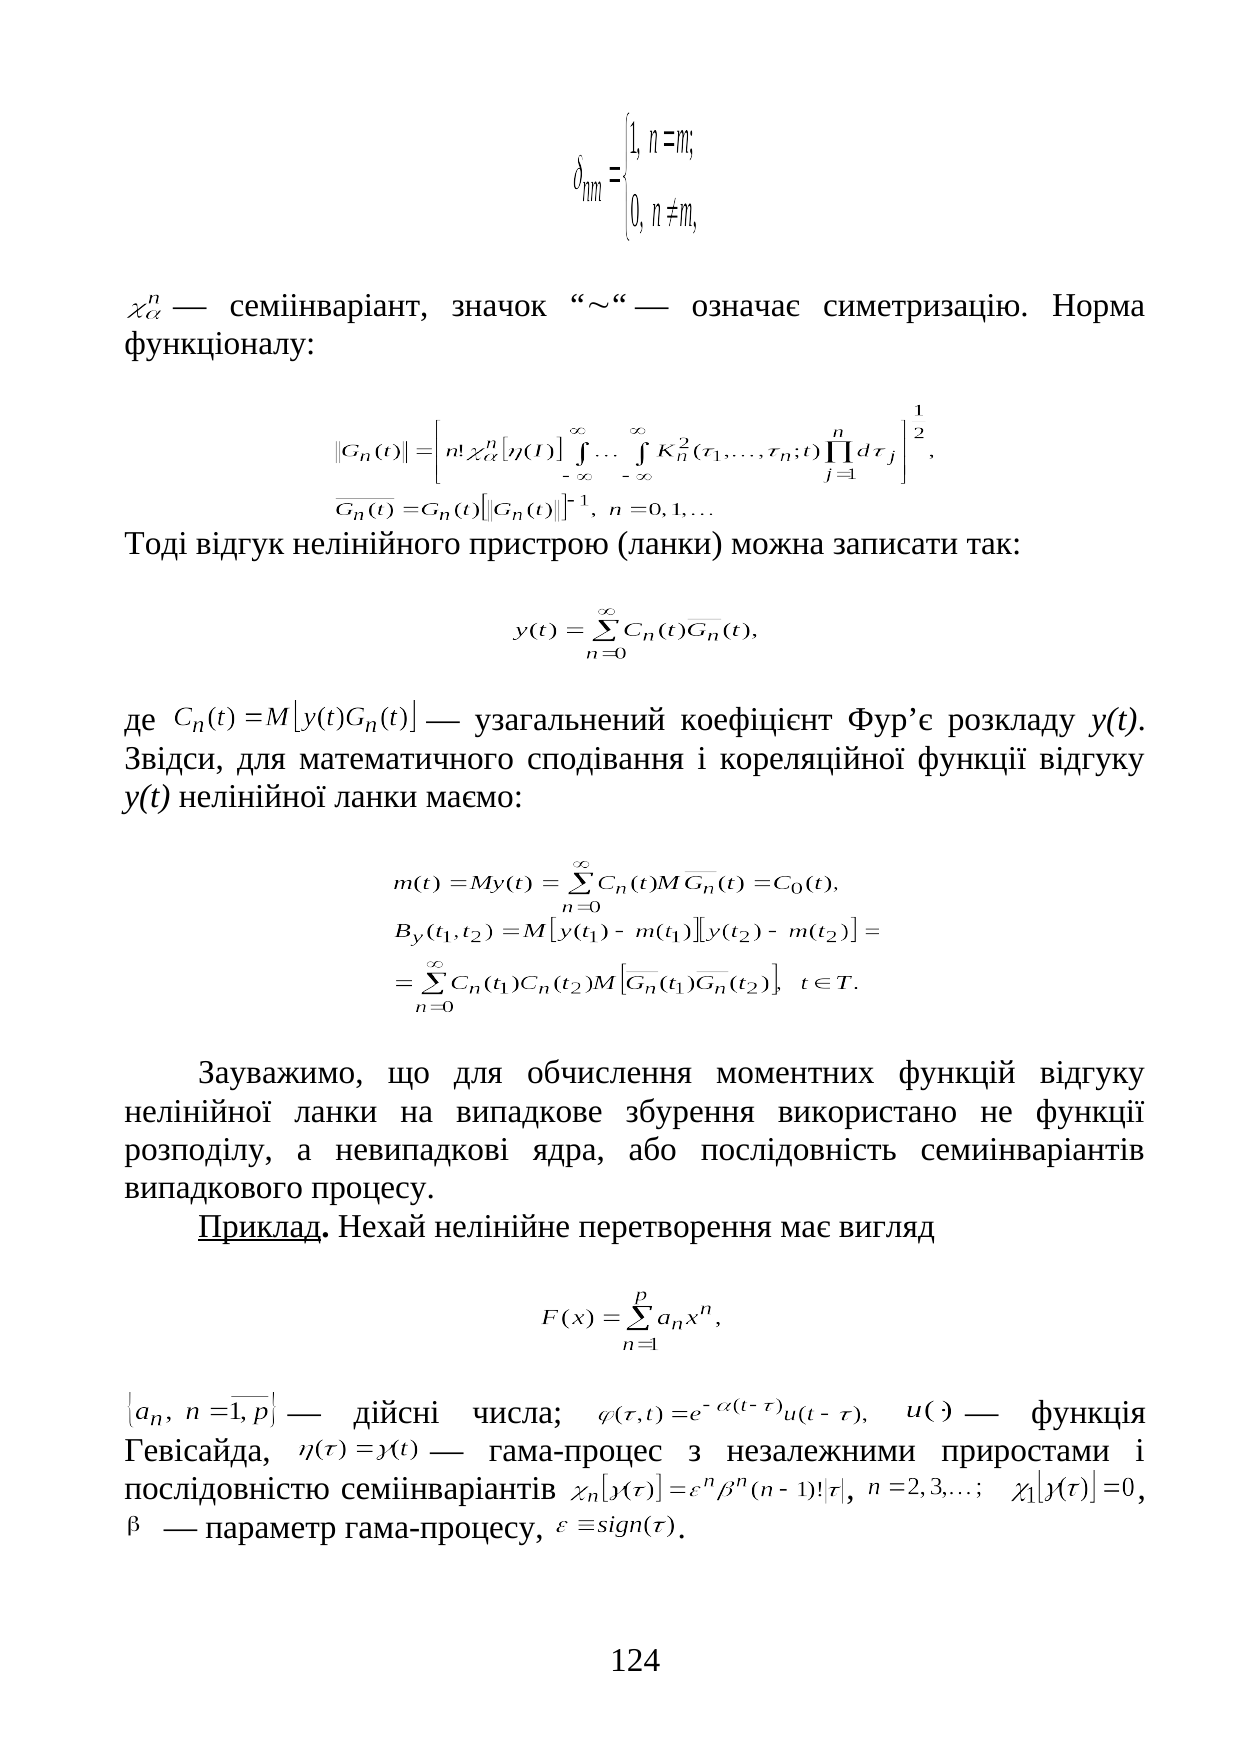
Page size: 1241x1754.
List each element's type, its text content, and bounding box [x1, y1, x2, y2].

text Зауважимо, що для обчислення моментних функцiй вiдгуку нелiнiйної ланки на випадкове збурення використано не функцiї розподiлу, а невипадковi ядра, або послiдовнiсть семиiнварiантiв випадкового процесу. [124, 1053, 1146, 1206]
text Тодi вiдгук нелiнiйного пристрою (ланки) можна записати так: [124, 523, 1146, 562]
text де — узагальнений коефіцієнт Фур’є розкладу y(t). Звiдси, для математичного сподiвання i кореляцiйної функцiї вiдгуку y(t) нелiнiйної ланки маємо: [124, 700, 1146, 815]
text — семіінваріант, значок ““ — означає симетризацiю. Норма функцiоналу: [124, 285, 1146, 362]
text Приклад. Нехай нелінійне перетворення має вигляд [124, 1206, 1146, 1244]
text — дiйснi числа; — функцiя Гевiсайда, — гама-процес з незалежними приростами i послiдовнiстю семiiнварiантiв , , — параметр гама-процесу, . [124, 1392, 1146, 1545]
